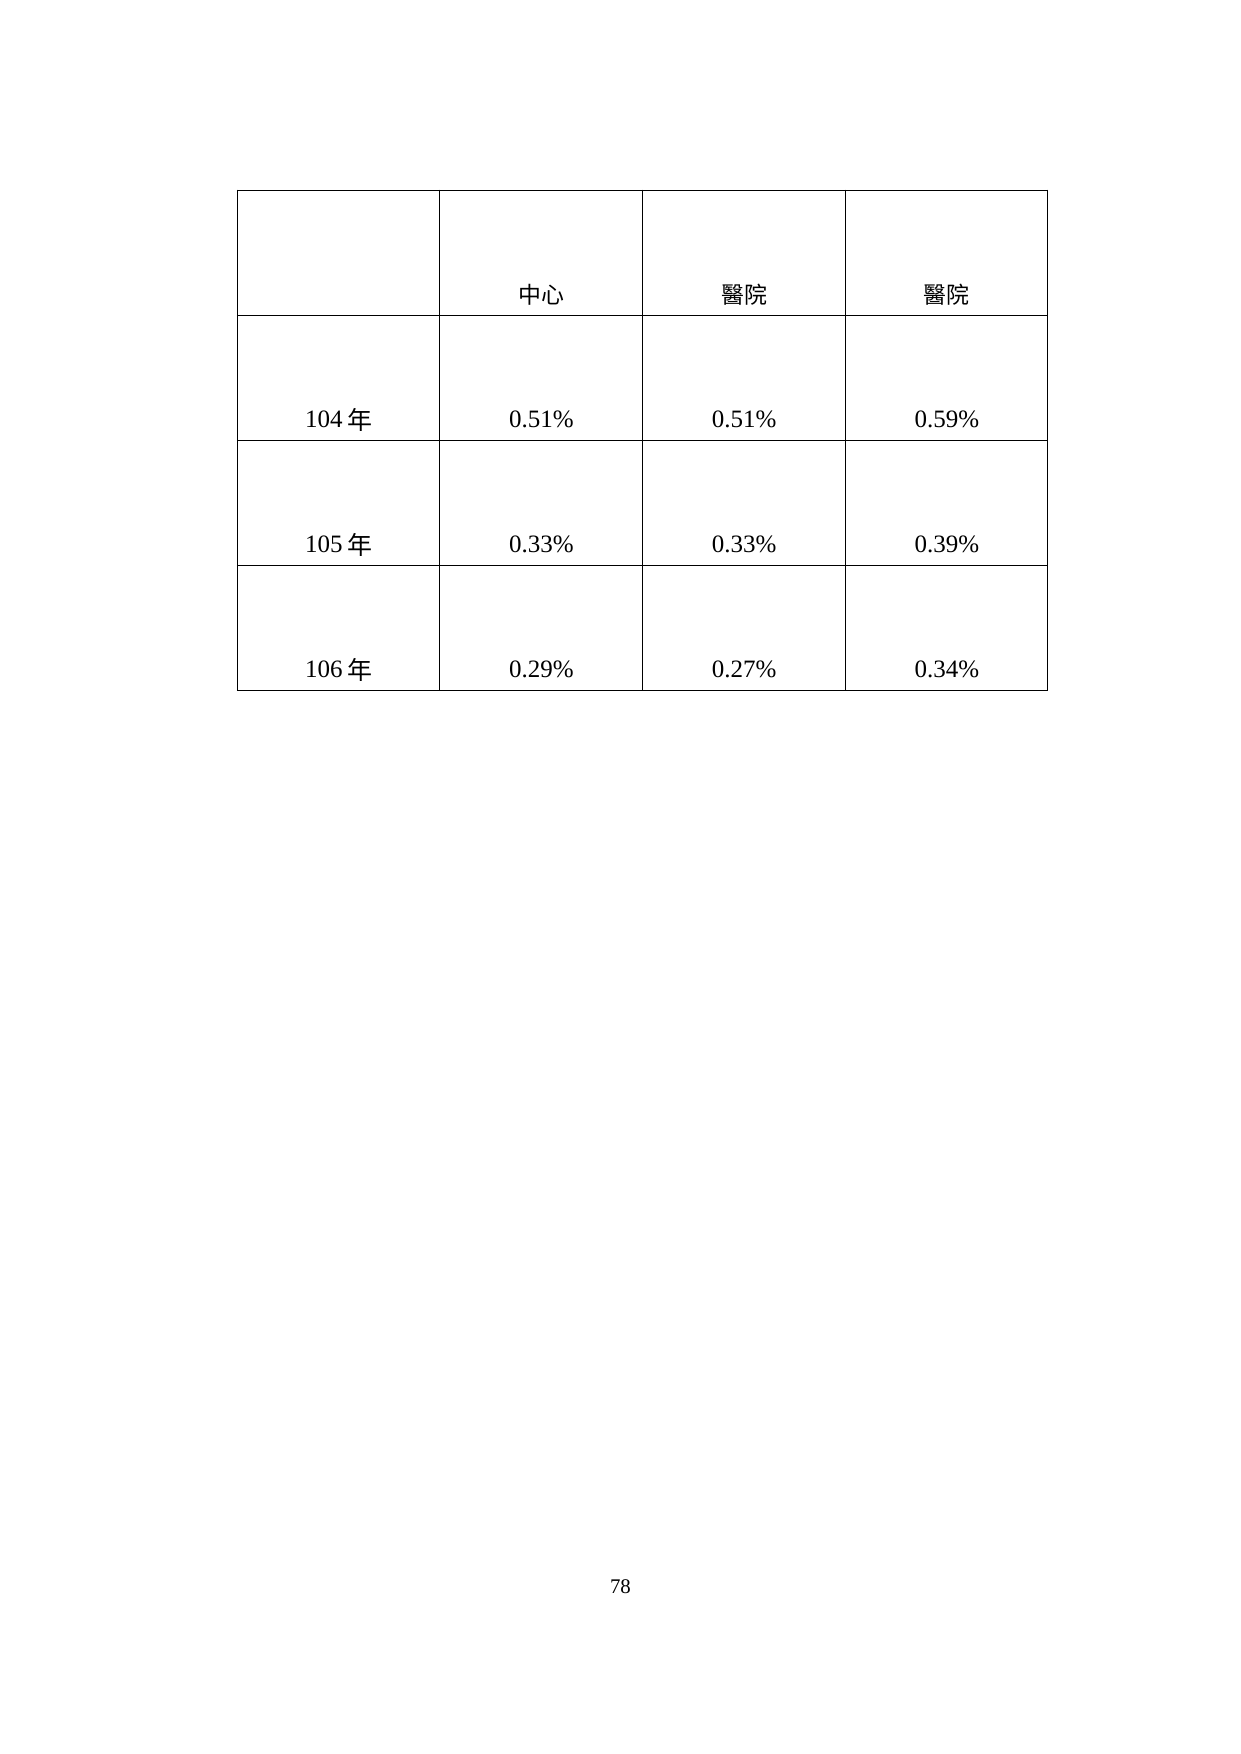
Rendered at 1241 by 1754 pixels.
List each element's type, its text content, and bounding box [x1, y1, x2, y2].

table_cell 0.59% [846, 316, 1047, 439]
table_header 醫院 [846, 191, 1047, 314]
table_header [238, 191, 439, 314]
table_cell 106年 [238, 566, 439, 689]
table_cell 0.33% [440, 441, 642, 564]
table_cell 0.27% [643, 566, 845, 689]
table_cell 0.29% [440, 566, 642, 689]
table_cell 105年 [238, 441, 439, 564]
table_cell 0.39% [846, 441, 1047, 564]
table_cell 0.33% [643, 441, 845, 564]
table_header 中心 [440, 191, 642, 314]
table_cell 104年 [238, 316, 439, 439]
table_header 醫院 [643, 191, 845, 314]
table_cell 0.51% [643, 316, 845, 439]
table_cell 0.51% [440, 316, 642, 439]
table_cell 0.34% [846, 566, 1047, 689]
